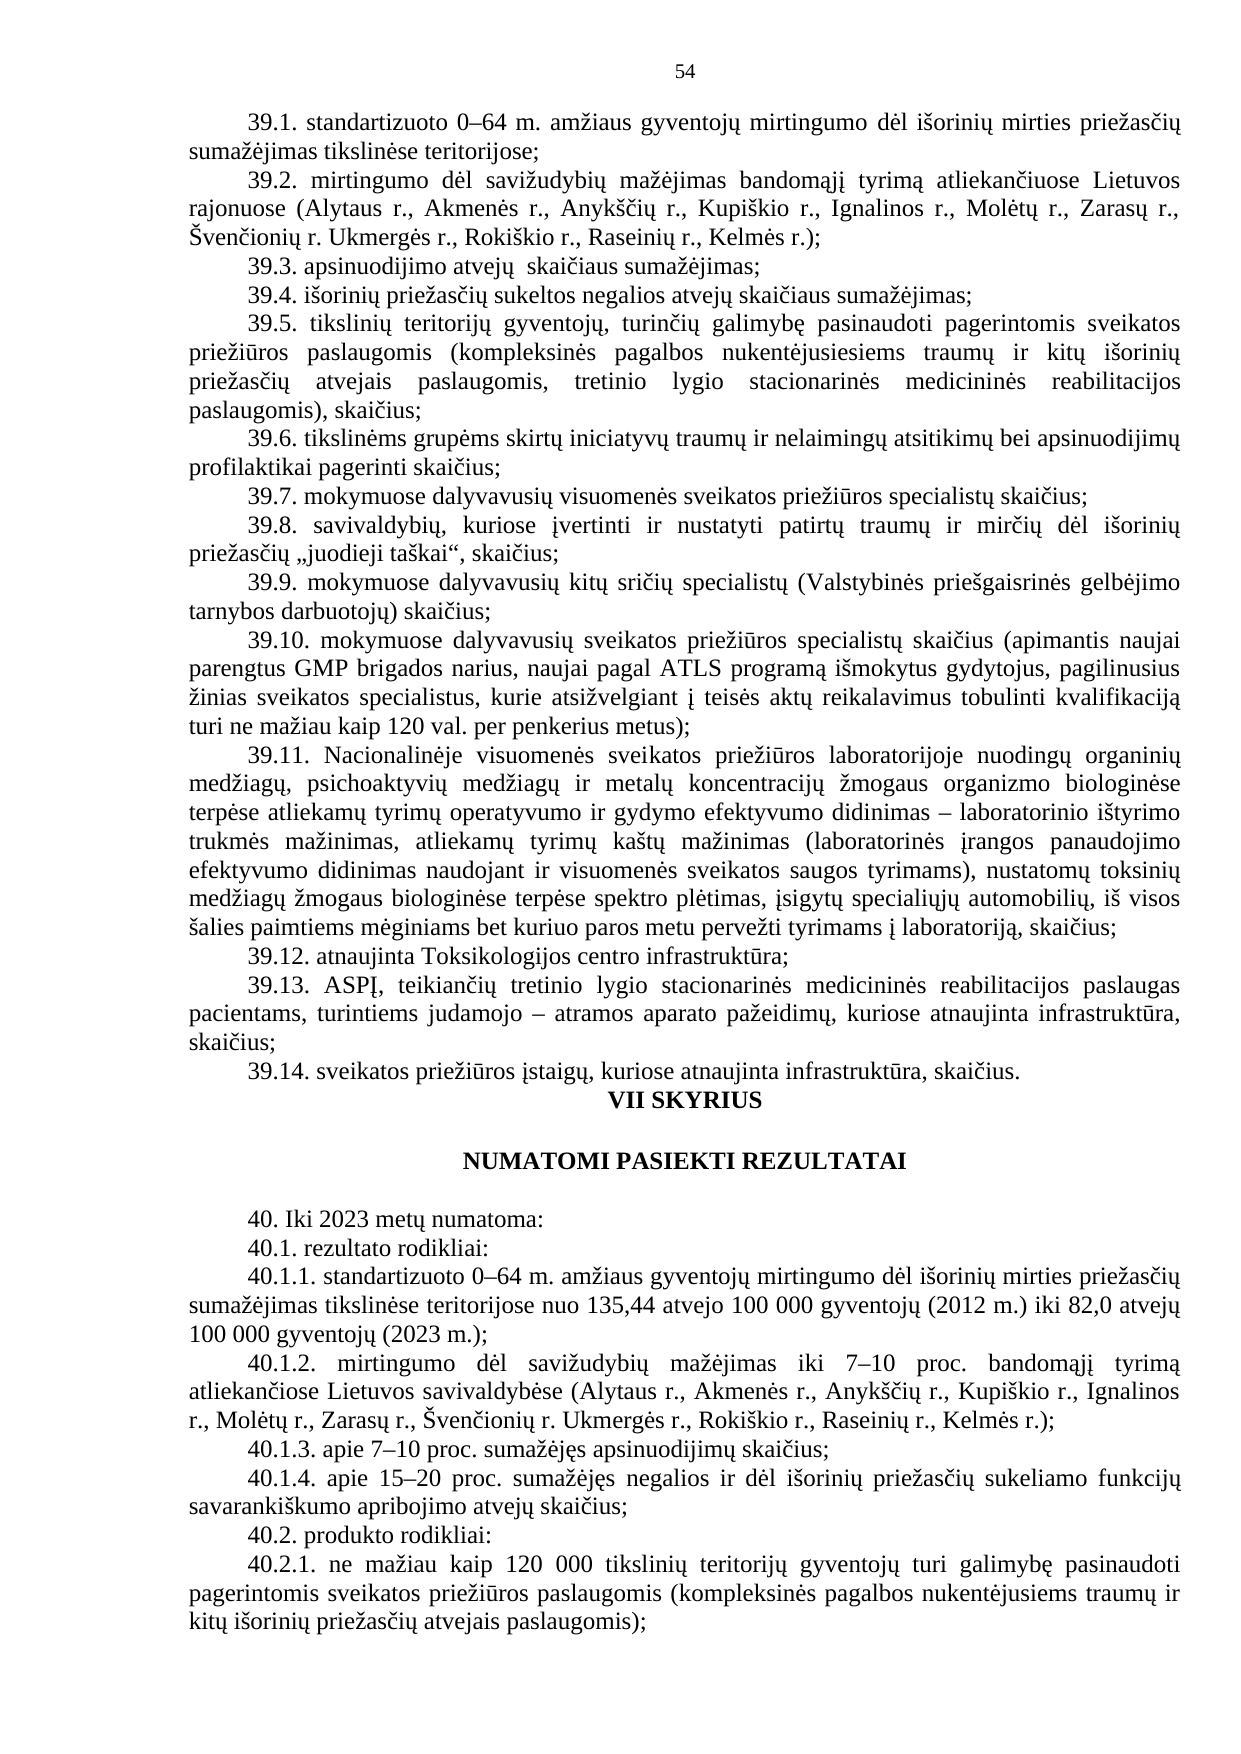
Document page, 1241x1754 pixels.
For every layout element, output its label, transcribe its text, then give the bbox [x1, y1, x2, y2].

text 39.10. mokymuose dalyvavusių sveikatos priežiūros specialistų skaičius (apimantis naujai parengtus GMP brigados narius, naujai pagal ATLS programą išmokytus gydytojus, pagilinusius žinias sveikatos specialistus, kurie atsižvelgiant į teisės aktų reikalavimus tobulinti kvalifikaciją turi ne mažiau kaip 120 val. per penkerius metus); [188, 625, 1181, 740]
text 39.9. mokymuose dalyvavusių kitų sričių specialistų (Valstybinės priešgaisrinės gelbėjimo tarnybos darbuotojų) skaičius; [188, 567, 1181, 625]
text 40.1.4. apie 15–20 proc. sumažėjęs negalios ir dėl išorinių priežasčių sukeliamo funkcijų savarankiškumo apribojimo atvejų skaičius; [188, 1463, 1181, 1520]
text 39.1. standartizuoto 0–64 m. amžiaus gyventojų mirtingumo dėl išorinių mirties priežasčių sumažėjimas tikslinėse teritorijose; [188, 107, 1181, 165]
text 39.7. mokymuose dalyvavusių visuomenės sveikatos priežiūros specialistų skaičius; [188, 481, 1181, 510]
text 40.2. produkto rodikliai: [188, 1520, 1181, 1549]
text NUMATOMI PASIEKTI REZULTATAI [188, 1146, 1181, 1175]
text 39.11. Nacionalinėje visuomenės sveikatos priežiūros laboratorijoje nuodingų organinių medžiagų, psichoaktyvių medžiagų ir metalų koncentracijų žmogaus organizmo biologinėse terpėse atliekamų tyrimų operatyvumo ir gydymo efektyvumo didinimas – laboratorinio ištyrimo trukmės mažinimas, atliekamų tyrimų kaštų mažinimas (laboratorinės įrangos panaudojimo efektyvumo didinimas naudojant ir visuomenės sveikatos saugos tyrimams), nustatomų toksinių medžiagų žmogaus biologinėse terpėse spektro plėtimas, įsigytų specialiųjų automobilių, iš visos šalies paimtiems mėginiams bet kuriuo paros metu pervežti tyrimams į laboratoriją, skaičius; [188, 740, 1181, 941]
text 39.3. apsinuodijimo atvejų skaičiaus sumažėjimas; [188, 251, 1181, 280]
text 39.8. savivaldybių, kuriose įvertinti ir nustatyti patirtų traumų ir mirčių dėl išorinių priežasčių „juodieji taškai“, skaičius; [188, 510, 1181, 567]
text 40.1. rezultato rodikliai: [188, 1233, 1181, 1261]
text 40.1.1. standartizuoto 0–64 m. amžiaus gyventojų mirtingumo dėl išorinių mirties priežasčių sumažėjimas tikslinėse teritorijose nuo 135,44 atvejo 100 000 gyventojų (2012 m.) iki 82,0 atvejų 100 000 gyventojų (2023 m.); [188, 1261, 1181, 1348]
text 40.2.1. ne mažiau kaip 120 000 tikslinių teritorijų gyventojų turi galimybę pasinaudoti pagerintomis sveikatos priežiūros paslaugomis (kompleksinės pagalbos nukentėjusiems traumų ir kitų išorinių priežasčių atvejais paslaugomis); [188, 1549, 1181, 1635]
text 39.5. tikslinių teritorijų gyventojų, turinčių galimybę pasinaudoti pagerintomis sveikatos priežiūros paslaugomis (kompleksinės pagalbos nukentėjusiesiems traumų ir kitų išorinių priežasčių atvejais paslaugomis, tretinio lygio stacionarinės medicininės reabilitacijos paslaugomis), skaičius; [188, 308, 1181, 423]
text 39.2. mirtingumo dėl savižudybių mažėjimas bandomąjį tyrimą atliekančiuose Lietuvos rajonuose (Alytaus r., Akmenės r., Anykščių r., Kupiškio r., Ignalinos r., Molėtų r., Zarasų r., Švenčionių r. Ukmergės r., Rokiškio r., Raseinių r., Kelmės r.); [188, 165, 1181, 251]
text 39.13. ASPĮ, teikiančių tretinio lygio stacionarinės medicininės reabilitacijos paslaugas pacientams, turintiems judamojo – atramos aparato pažeidimų, kuriose atnaujinta infrastruktūra, skaičius; [188, 970, 1181, 1056]
text 39.14. sveikatos priežiūros įstaigų, kuriose atnaujinta infrastruktūra, skaičius. [188, 1056, 1181, 1085]
text 40. Iki 2023 metų numatoma: [188, 1204, 1181, 1233]
text VII SKYRIUS [188, 1085, 1181, 1113]
text 40.1.3. apie 7–10 proc. sumažėjęs apsinuodijimų skaičius; [188, 1434, 1181, 1463]
text 40.1.2. mirtingumo dėl savižudybių mažėjimas iki 7–10 proc. bandomąjį tyrimą atliekančiose Lietuvos savivaldybėse (Alytaus r., Akmenės r., Anykščių r., Kupiškio r., Ignalinos r., Molėtų r., Zarasų r., Švenčionių r. Ukmergės r., Rokiškio r., Raseinių r., Kelmės r.); [188, 1348, 1181, 1434]
text 39.6. tikslinėms grupėms skirtų iniciatyvų traumų ir nelaimingų atsitikimų bei apsinuodijimų profilaktikai pagerinti skaičius; [188, 423, 1181, 481]
text 39.12. atnaujinta Toksikologijos centro infrastruktūra; [188, 941, 1181, 970]
text 39.4. išorinių priežasčių sukeltos negalios atvejų skaičiaus sumažėjimas; [188, 280, 1181, 308]
